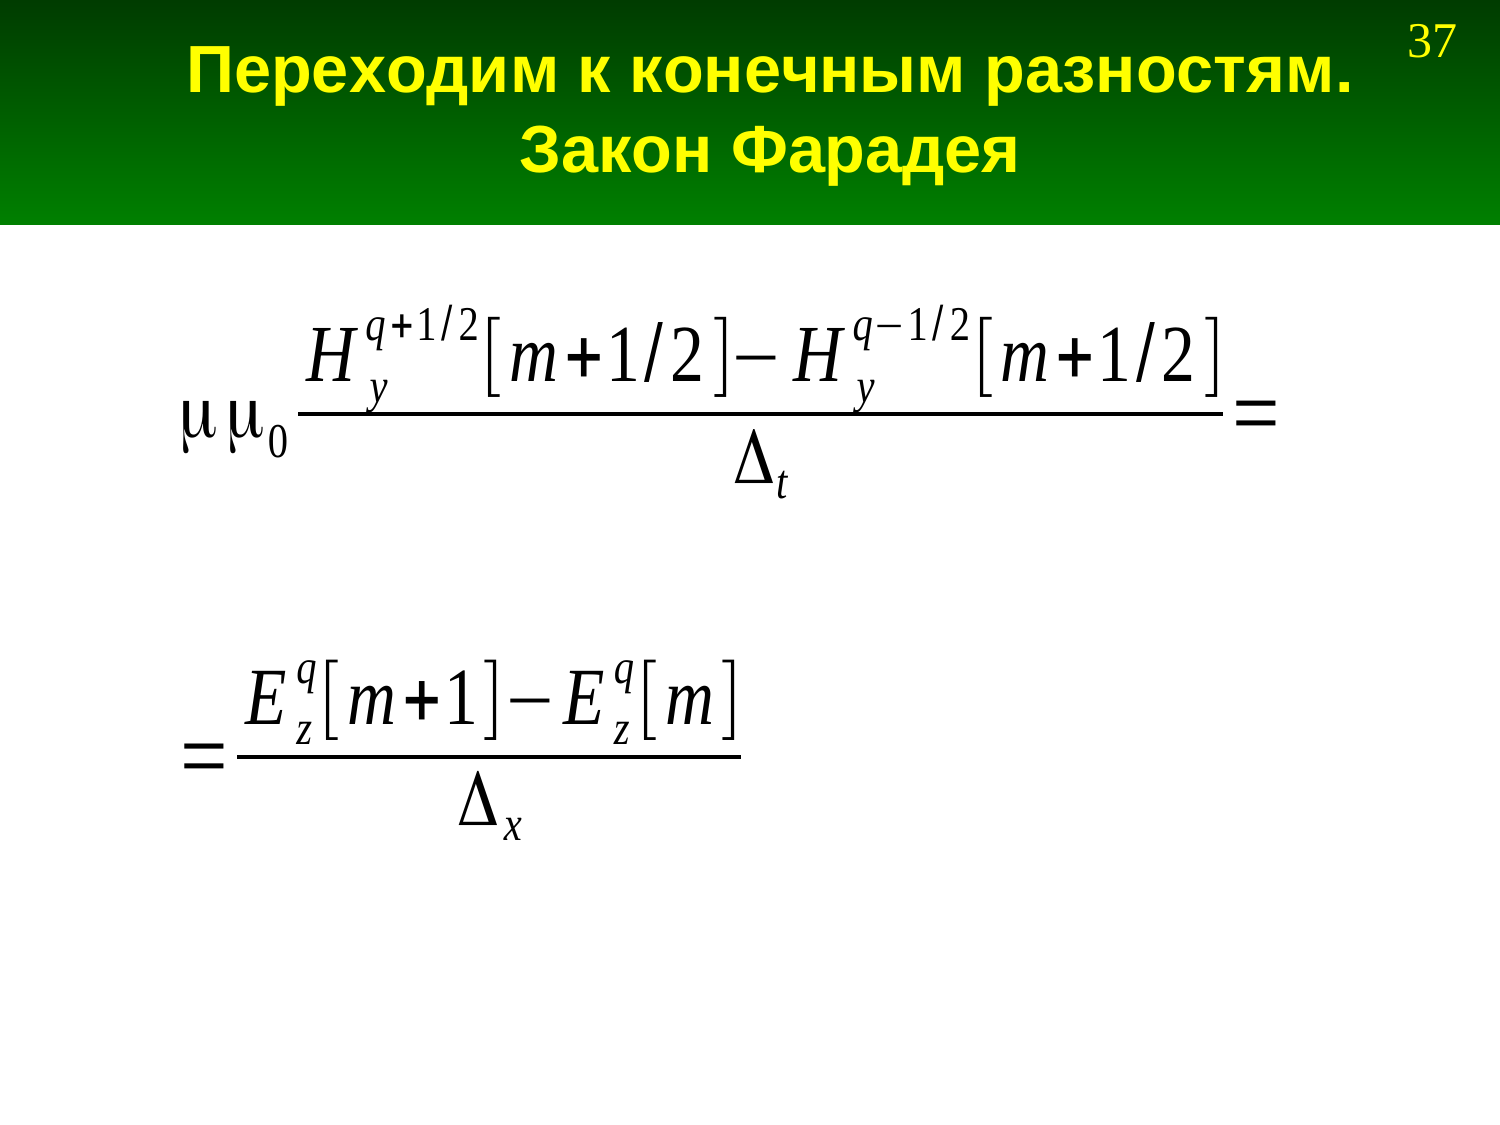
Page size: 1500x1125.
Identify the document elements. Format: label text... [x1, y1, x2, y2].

title Переходим к конечным разностям. Закон Фарадея [100, 0, 1441, 249]
chart [160, 637, 761, 854]
chart [162, 295, 1301, 511]
